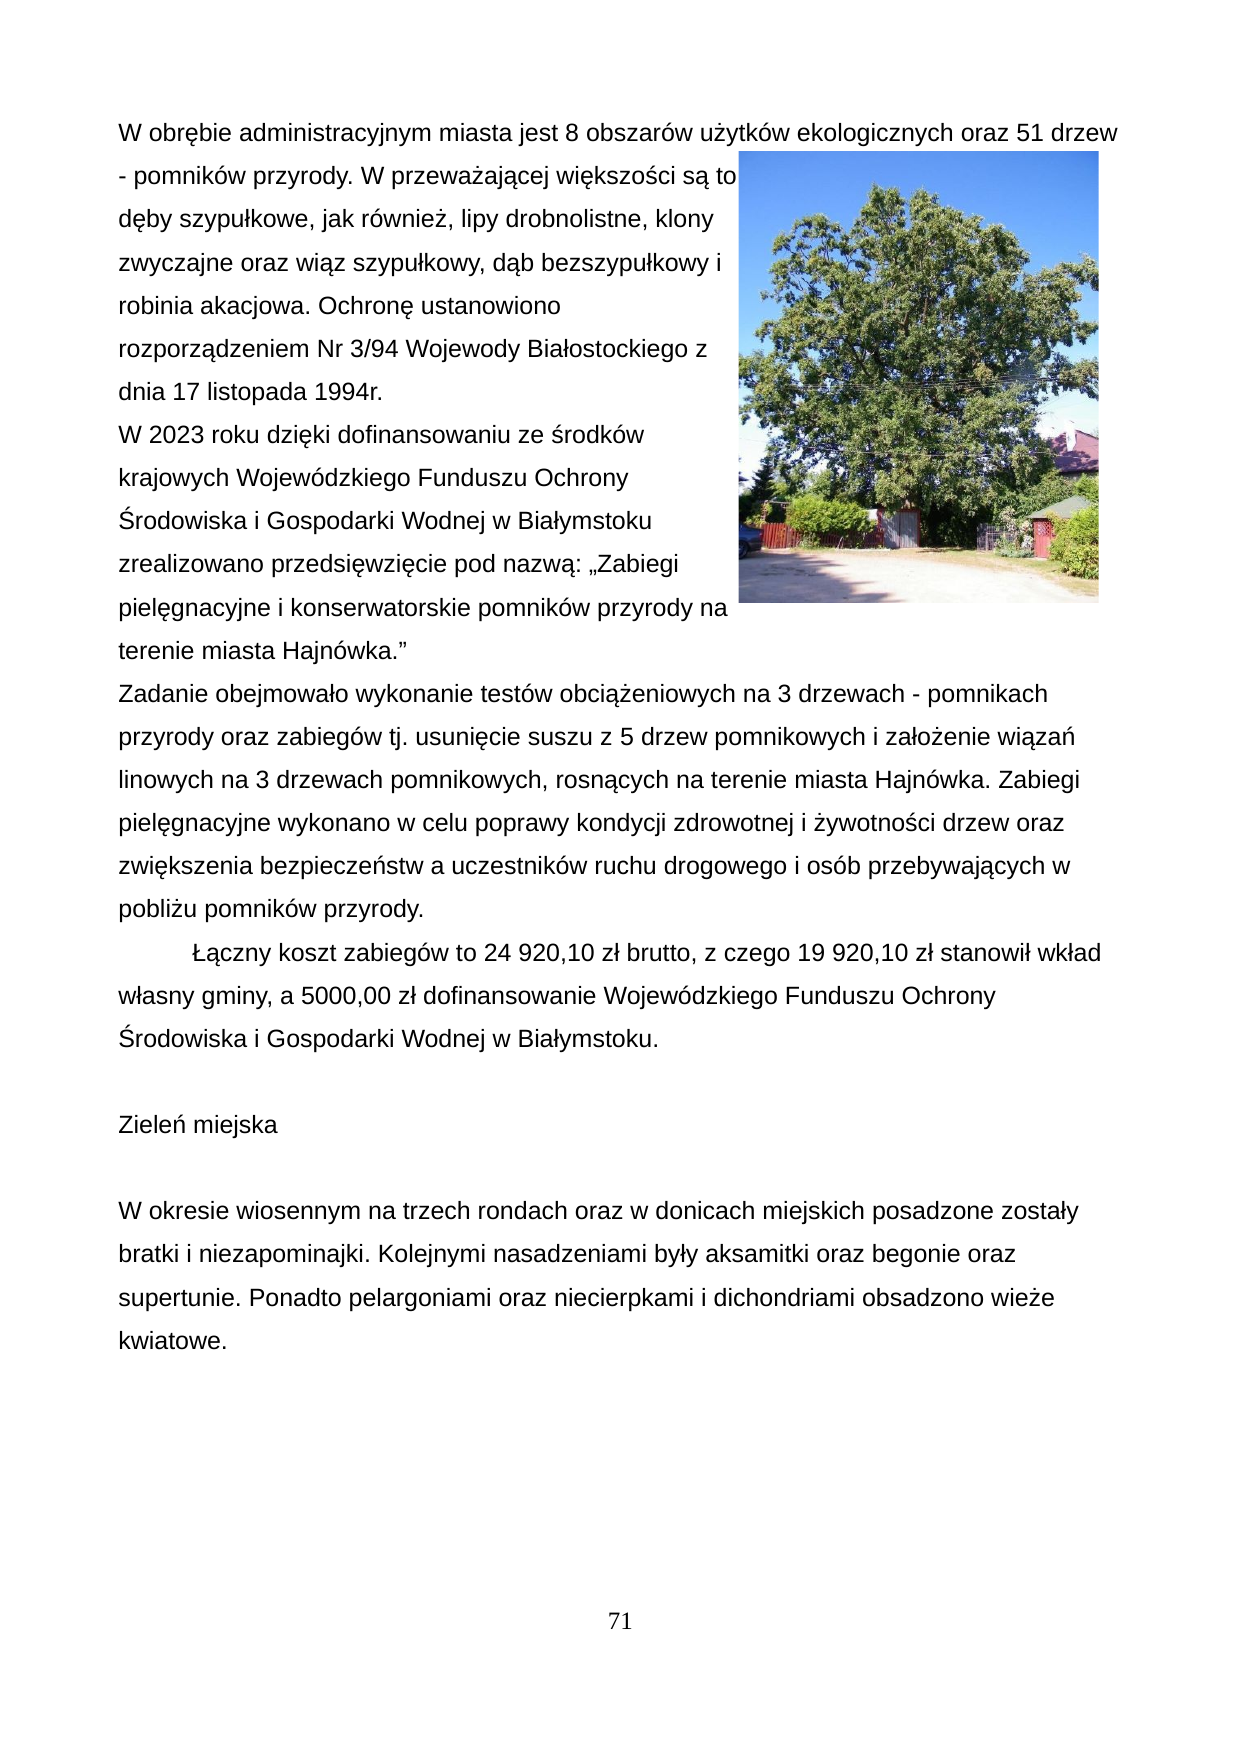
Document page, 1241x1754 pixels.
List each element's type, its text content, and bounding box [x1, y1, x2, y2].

text W okresie wiosennym na trzech rondach oraz w donicach miejskich posadzone zostały bratki i niezapominajki. Kolejnymi nasadzeniami były aksamitki oraz begonie oraz supertunie. Ponadto pelargoniami oraz niecierpkami i dichondriami obsadzono wieże kwiatowe. [118, 1196, 1122, 1354]
text W 2023 roku dzięki dofinansowaniu ze środków krajowych Wojewódzkiego Funduszu Ochrony Środowiska i Gospodarki Wodnej w Białymstoku zrealizowano przedsięwzięcie pod nazwą: „Zabiegi pielęgnacyjne i konserwatorskie pomników przyrody na terenie miasta Hajnówka.” [118, 420, 1122, 664]
text Łączny koszt zabiegów to 24 920,10 zł brutto, z czego 19 920,10 zł stanowił wkład własny gminy, a 5000,00 zł dofinansowanie Wojewódzkiego Funduszu Ochrony Środowiska i Gospodarki Wodnej w Białymstoku. [118, 937, 1122, 1052]
text Zadanie obejmowało wykonanie testów obciążeniowych na 3 drzewach - pomnikach przyrody oraz zabiegów tj. usunięcie suszu z 5 drzew pomnikowych i założenie wiązań linowych na 3 drzewach pomnikowych, rosnących na terenie miasta Hajnówka. Zabiegi pielęgnacyjne wykonano w celu poprawy kondycji zdrowotnej i żywotności drzew oraz zwiększenia bezpieczeństw a uczestników ruchu drogowego i osób przebywających w pobliżu pomników przyrody. [118, 679, 1122, 923]
text W obrębie administracyjnym miasta jest 8 obszarów użytków ekologicznych oraz 51 drzew - pomników przyrody. W przeważającej większości są to dęby szypułkowe, jak również, lipy drobnolistne, klony zwyczajne oraz wiąz szypułkowy, dąb bezszypułkowy i robinia akacjowa. Ochronę ustanowiono rozporządzeniem Nr 3/94 Wojewody Białostockiego z dnia 17 listopada 1994r. [118, 118, 1122, 406]
picture [738, 151, 1099, 603]
text Zieleń miejska [118, 1110, 1122, 1139]
